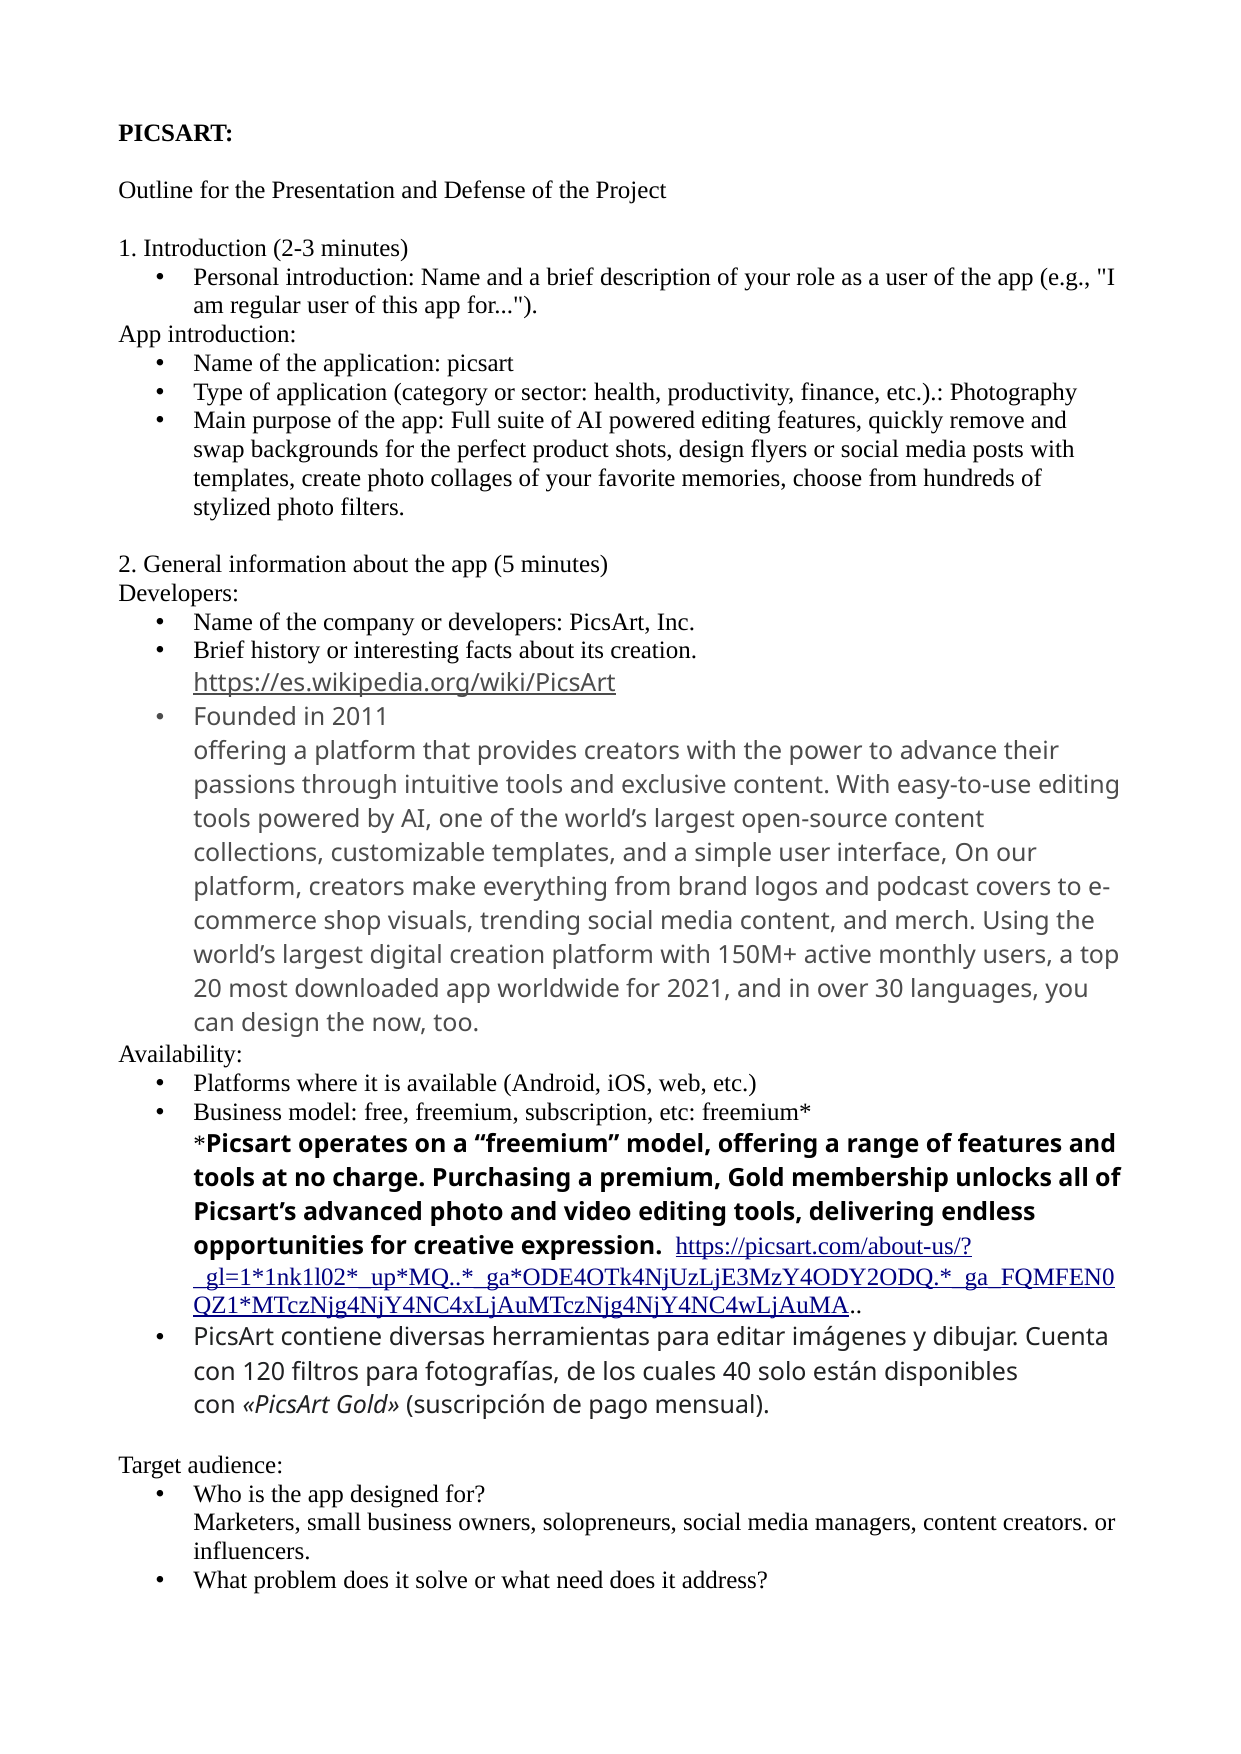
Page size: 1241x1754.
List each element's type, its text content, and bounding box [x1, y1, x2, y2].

list Name of the application: picsart [156, 348, 1122, 377]
list *Picsart operates on a “freemium” model, offering a range of features and tools at no charge. Purchasing a premium, Gold membership unlocks all of Picsart’s advanced photo and video editing tools, delivering endless opportunities for creative expression. https://picsart.com/about-us/?_gl=1*1nk1l02*_up*MQ..*_ga*ODE4OTk4NjUzLjE3MzY4ODY2ODQ.*_ga_FQMFEN0QZ1*MTczNjg4NjY4NC4xLjAuMTczNjg4NjY4NC4wLjAuMA.. [156, 1125, 1122, 1319]
text 1. Introduction (2-3 minutes) [118, 233, 1122, 262]
list Founded in 2011 [156, 698, 1122, 732]
list Marketers, small business owners, solopreneurs, social media managers, content creators. or influencers. [156, 1507, 1122, 1565]
list Name of the company or developers: PicsArt, Inc. [156, 607, 1122, 636]
list offering a platform that provides creators with the power to advance their passions through intuitive tools and exclusive content. With easy-to-use editing tools powered by AI, one of the world’s largest open-source content collections, customizable templates, and a simple user interface, On our platform, creators make everything from brand logos and podcast covers to e-commerce shop visuals, trending social media content, and merch. Using the world’s largest digital creation platform with 150M+ active monthly users, a top 20 most downloaded app worldwide for 2021, and in over 30 languages, you can design the now, too. [156, 732, 1122, 1039]
list What problem does it solve or what need does it address? [156, 1565, 1122, 1594]
text Target audience: [118, 1450, 1122, 1479]
list Brief history or interesting facts about its creation. [156, 636, 1122, 664]
text Outline for the Presentation and Defense of the Project [118, 176, 1122, 204]
list Business model: free, freemium, subscription, etc: freemium* [156, 1097, 1122, 1125]
text Developers: [118, 578, 1122, 607]
list Who is the app designed for? [156, 1479, 1122, 1507]
text 2. General information about the app (5 minutes) [118, 549, 1122, 578]
list Type of application (category or sector: health, productivity, finance, etc.).: Photography [156, 377, 1122, 406]
list Platforms where it is available (Android, iOS, web, etc.) [156, 1068, 1122, 1097]
text PICSART: [118, 118, 1122, 147]
list https://es.wikipedia.org/wiki/PicsArt [156, 664, 1122, 698]
list Main purpose of the app: Full suite of AI powered editing features, quickly remove and swap backgrounds for the perfect product shots, design flyers or social media posts with templates, create photo collages of your favorite memories, choose from hundreds of stylized photo filters. [156, 406, 1122, 521]
list PicsArt contiene diversas herramientas para editar imágenes y dibujar. Cuenta con 120 filtros para fotografías, de los cuales 40 solo están disponibles con «PicsArt Gold» (suscripción de pago mensual). [156, 1319, 1122, 1421]
list Personal introduction: Name and a brief description of your role as a user of the app (e.g., "I am regular user of this app for..."). [156, 262, 1122, 319]
text Availability: [118, 1039, 1122, 1068]
text App introduction: [118, 319, 1122, 348]
